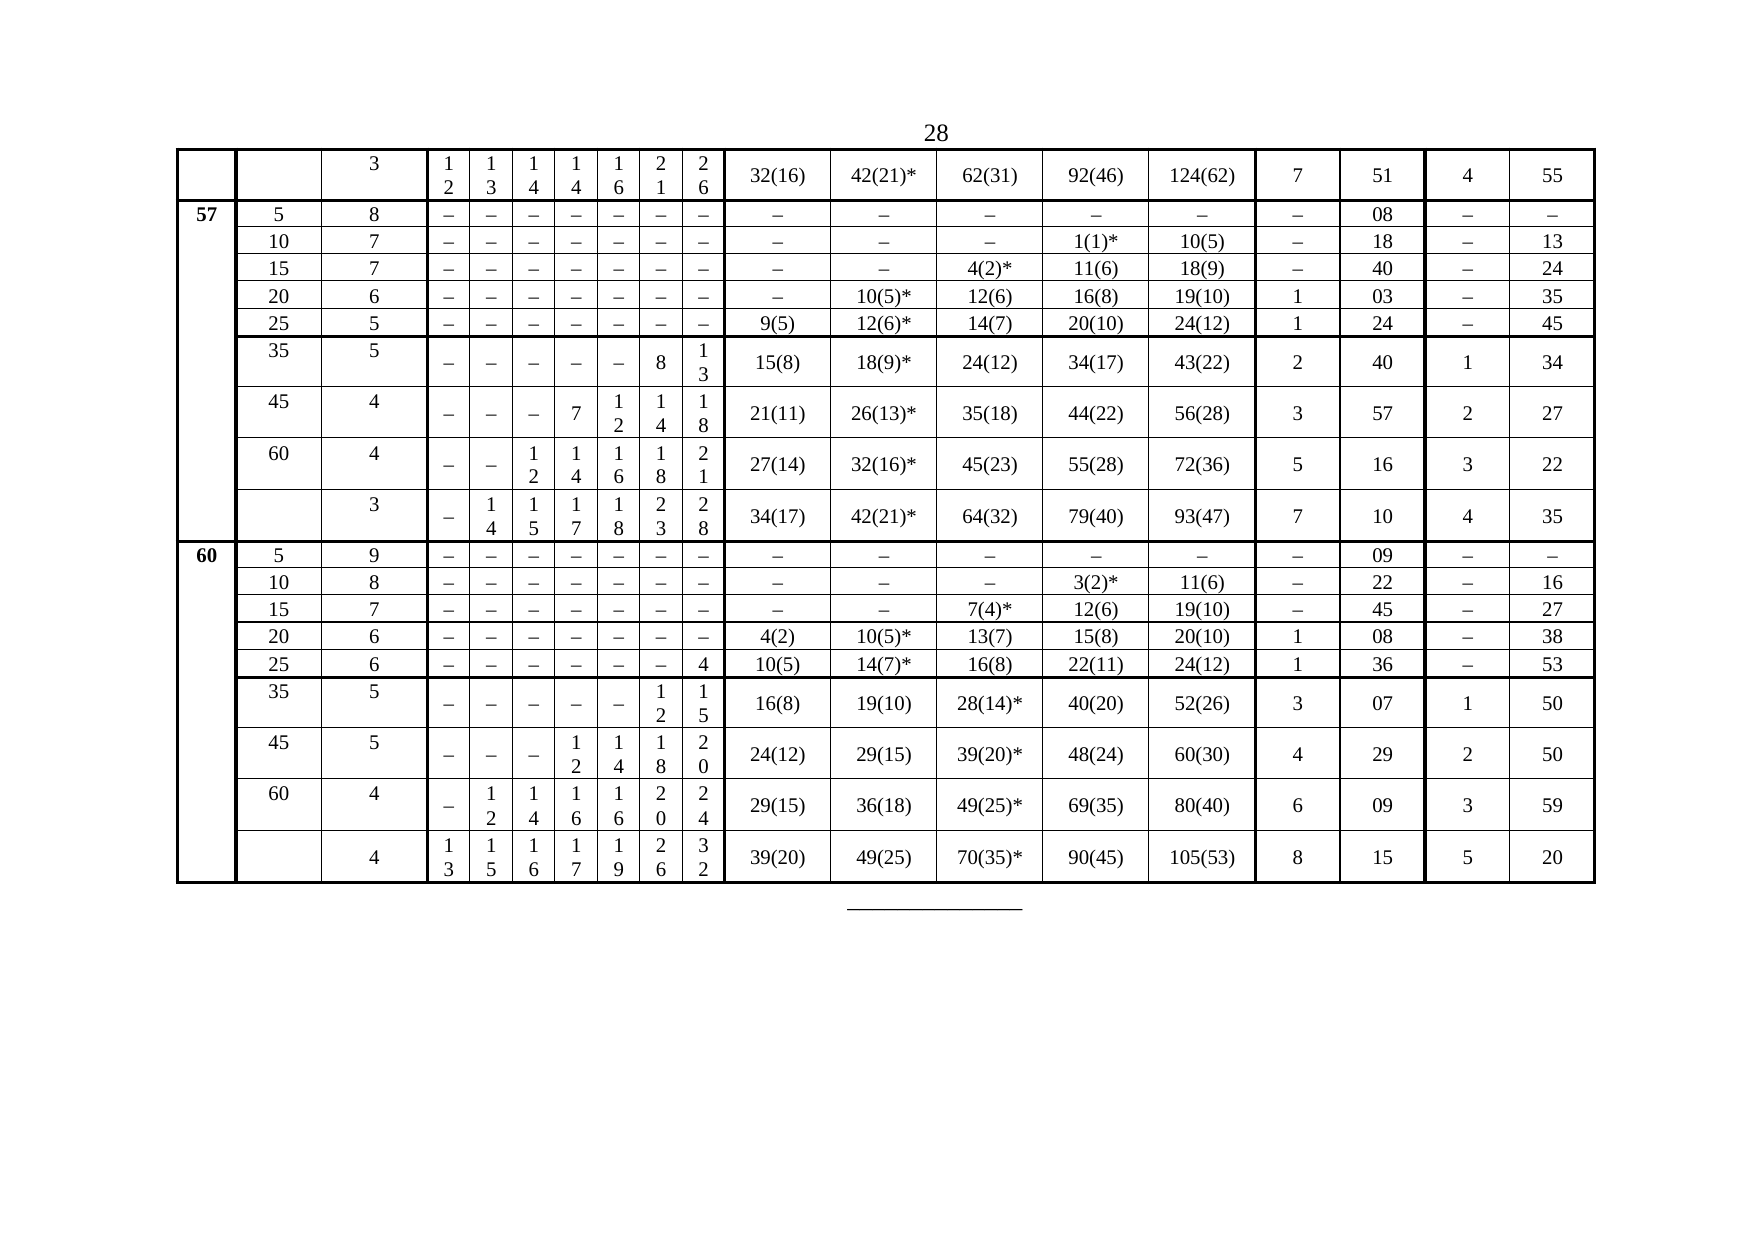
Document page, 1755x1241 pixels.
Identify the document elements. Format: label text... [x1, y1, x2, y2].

table_cell 29(15) [726, 779, 830, 829]
table_cell 14(7) [937, 309, 1042, 335]
table_cell 10(5)* [831, 281, 936, 308]
table_cell 3 [322, 490, 426, 540]
table_cell – [831, 595, 936, 621]
table_cell – [1427, 309, 1509, 335]
table_cell 13 [470, 151, 512, 199]
table_cell 92(46) [1043, 151, 1148, 199]
table_cell – [1427, 254, 1509, 280]
table_cell 16 [555, 779, 597, 829]
table_cell 12(6) [937, 281, 1042, 308]
table_cell 7 [555, 387, 597, 437]
table_cell 26 [683, 151, 723, 199]
table_cell 03 [1341, 281, 1423, 308]
table_cell 70(35)* [937, 831, 1042, 881]
table_cell 15(8) [726, 338, 830, 386]
table_cell – [1427, 202, 1509, 226]
table_cell – [470, 227, 512, 253]
table_cell – [470, 728, 512, 778]
table_cell – [470, 338, 512, 386]
table_cell 16(8) [726, 679, 830, 727]
table_cell 50 [1510, 679, 1593, 727]
table_cell 21 [640, 151, 682, 199]
table_cell – [1427, 281, 1509, 308]
table_cell 52(26) [1149, 679, 1254, 727]
table_cell 2 [1427, 387, 1509, 437]
table_cell 42(21)* [831, 151, 936, 199]
table_cell – [470, 387, 512, 437]
table_cell 1 [1257, 650, 1339, 676]
table_cell – [429, 728, 469, 778]
table_cell 09 [1341, 543, 1423, 567]
table_cell 34(17) [726, 490, 830, 540]
table_cell 8 [322, 568, 426, 594]
table_cell – [429, 568, 469, 594]
table_cell 45 [1510, 309, 1593, 335]
table_cell – [1427, 623, 1509, 648]
table_cell – [470, 568, 512, 594]
table_cell 18 [640, 438, 682, 488]
table_cell 48(24) [1043, 728, 1148, 778]
table_cell 35 [1510, 490, 1593, 540]
table_cell 7 [322, 227, 426, 253]
table_cell 1 [1257, 623, 1339, 648]
table_cell – [683, 595, 723, 621]
table_cell 4 [1427, 151, 1509, 199]
table_cell 45(23) [937, 438, 1042, 488]
table_cell 20(10) [1149, 623, 1254, 648]
table_cell 6 [322, 623, 426, 648]
table_cell – [513, 202, 554, 226]
table_cell – [598, 202, 639, 226]
table_cell 12 [555, 728, 597, 778]
table_cell – [513, 309, 554, 335]
table_cell – [598, 227, 639, 253]
table_cell 16 [1510, 568, 1593, 594]
table_cell – [598, 543, 639, 567]
table_cell 124(62) [1149, 151, 1254, 199]
table_cell – [1257, 568, 1339, 594]
table_cell 19(10) [831, 679, 936, 727]
table_cell 18 [683, 387, 723, 437]
table_cell 28(14)* [937, 679, 1042, 727]
table_cell 5 [322, 728, 426, 778]
table_cell 4 [322, 438, 426, 488]
table_cell 16 [598, 779, 639, 829]
table_cell 3 [322, 151, 426, 199]
table_cell – [598, 595, 639, 621]
table_cell 5 [322, 309, 426, 335]
table_cell 34(17) [1043, 338, 1148, 386]
table_cell 16 [598, 438, 639, 488]
table_cell – [1427, 595, 1509, 621]
table_cell – [513, 650, 554, 676]
table_cell – [555, 543, 597, 567]
table_cell 12(6) [1043, 595, 1148, 621]
table_cell 15(8) [1043, 623, 1148, 648]
table_cell – [1510, 202, 1593, 226]
table_cell 60 [238, 438, 321, 488]
table_cell – [429, 202, 469, 226]
table_cell [238, 490, 321, 540]
table_cell – [513, 387, 554, 437]
table_cell 4 [322, 779, 426, 829]
table_cell – [470, 679, 512, 727]
table_cell 9 [322, 543, 426, 567]
table_cell 90(45) [1043, 831, 1148, 881]
table_cell 49(25)* [937, 779, 1042, 829]
table_cell – [429, 543, 469, 567]
table_cell 4(2)* [937, 254, 1042, 280]
table_cell – [429, 309, 469, 335]
table_cell 57 [179, 202, 234, 540]
table_cell 5 [238, 543, 321, 567]
table_cell – [555, 309, 597, 335]
table_cell 21(11) [726, 387, 830, 437]
table_cell 3(2)* [1043, 568, 1148, 594]
table_cell 12 [429, 151, 469, 199]
table_cell – [683, 309, 723, 335]
table_cell 27 [1510, 387, 1593, 437]
table_cell 4 [322, 387, 426, 437]
table_cell – [470, 309, 512, 335]
table_cell 50 [1510, 728, 1593, 778]
table_cell – [1427, 650, 1509, 676]
table_cell 40(20) [1043, 679, 1148, 727]
table_cell 12(6)* [831, 309, 936, 335]
table_cell – [683, 623, 723, 648]
table_cell – [937, 543, 1042, 567]
table_cell – [1427, 543, 1509, 567]
table_cell 20 [238, 623, 321, 648]
table_cell – [429, 281, 469, 308]
table_cell – [640, 227, 682, 253]
table_cell 59 [1510, 779, 1593, 829]
table_cell 9(5) [726, 309, 830, 335]
table_cell 12 [470, 779, 512, 829]
table_cell 7 [1257, 490, 1339, 540]
table_cell 57 [1341, 387, 1423, 437]
table_cell 10 [238, 227, 321, 253]
table_cell 36 [1341, 650, 1423, 676]
table_cell 15 [470, 831, 512, 881]
table_cell 24(12) [1149, 650, 1254, 676]
table_cell 12 [640, 679, 682, 727]
table_cell – [513, 338, 554, 386]
table_cell 60(30) [1149, 728, 1254, 778]
table_cell 23 [640, 490, 682, 540]
table_cell – [470, 254, 512, 280]
table_cell – [726, 543, 830, 567]
table_cell 62(31) [937, 151, 1042, 199]
table_cell 51 [1341, 151, 1423, 199]
table_cell – [555, 568, 597, 594]
table_cell 13 [683, 338, 723, 386]
table_cell 22(11) [1043, 650, 1148, 676]
table_cell 1(1)* [1043, 227, 1148, 253]
table_cell – [598, 338, 639, 386]
table_cell 13 [1510, 227, 1593, 253]
table_cell – [726, 568, 830, 594]
table_cell 8 [640, 338, 682, 386]
table_cell 25 [238, 309, 321, 335]
table_cell – [683, 254, 723, 280]
table_cell 7 [1257, 151, 1339, 199]
table_cell 79(40) [1043, 490, 1148, 540]
table_cell – [513, 568, 554, 594]
table_cell 4 [322, 831, 426, 881]
table_cell 39(20) [726, 831, 830, 881]
table_cell 32(16) [726, 151, 830, 199]
table_cell 20 [238, 281, 321, 308]
table_cell – [683, 568, 723, 594]
table_cell – [555, 281, 597, 308]
table_cell 24(12) [1149, 309, 1254, 335]
table_cell 53 [1510, 650, 1593, 676]
table_cell – [429, 490, 469, 540]
table_cell 3 [1257, 679, 1339, 727]
table_cell 4 [1427, 490, 1509, 540]
table_cell 6 [322, 650, 426, 676]
table_cell – [1257, 543, 1339, 567]
table_cell 1 [1427, 338, 1509, 386]
table_cell – [726, 595, 830, 621]
table_cell 5 [238, 202, 321, 226]
table_cell 22 [1341, 568, 1423, 594]
table_cell 5 [322, 679, 426, 727]
table_cell 14 [555, 151, 597, 199]
table_cell – [513, 623, 554, 648]
table_cell – [598, 679, 639, 727]
table_cell 16(8) [1043, 281, 1148, 308]
table_cell – [555, 338, 597, 386]
table_cell – [831, 254, 936, 280]
table_cell 44(22) [1043, 387, 1148, 437]
table_cell 3 [1257, 387, 1339, 437]
table_cell – [429, 650, 469, 676]
table_cell – [429, 387, 469, 437]
table_cell 15 [1341, 831, 1423, 881]
table_cell 17 [555, 490, 597, 540]
table_cell 25 [238, 650, 321, 676]
table_cell 6 [1257, 779, 1339, 829]
table_cell 4 [683, 650, 723, 676]
table_cell – [726, 254, 830, 280]
table_cell 16(8) [937, 650, 1042, 676]
table_cell – [831, 543, 936, 567]
table_cell 3 [1427, 438, 1509, 488]
table_cell [238, 831, 321, 881]
table_cell 20 [1510, 831, 1593, 881]
table_cell 14 [513, 779, 554, 829]
table_cell – [598, 568, 639, 594]
table_cell – [1043, 543, 1148, 567]
table_cell 35 [1510, 281, 1593, 308]
table_cell 2 [1427, 728, 1509, 778]
table_cell – [683, 202, 723, 226]
table_cell 21 [683, 438, 723, 488]
table_cell – [513, 281, 554, 308]
table_cell 12 [513, 438, 554, 488]
table_cell 26(13)* [831, 387, 936, 437]
table_cell 80(40) [1149, 779, 1254, 829]
table_cell 13(7) [937, 623, 1042, 648]
table_cell 45 [1341, 595, 1423, 621]
table_cell – [1257, 595, 1339, 621]
table_cell – [598, 623, 639, 648]
table_cell – [470, 595, 512, 621]
table_cell – [1510, 543, 1593, 567]
table_cell 49(25) [831, 831, 936, 881]
table_cell 93(47) [1149, 490, 1254, 540]
table_cell – [1257, 227, 1339, 253]
text ______________ [177, 884, 1695, 921]
table_cell – [429, 227, 469, 253]
table_cell – [470, 650, 512, 676]
table_cell – [640, 254, 682, 280]
table_cell 15 [683, 679, 723, 727]
table_cell – [1427, 568, 1509, 594]
table_cell 15 [513, 490, 554, 540]
table_cell – [513, 543, 554, 567]
table_cell – [1043, 202, 1148, 226]
table_cell 27 [1510, 595, 1593, 621]
table_cell – [513, 679, 554, 727]
table_cell – [513, 728, 554, 778]
table_cell 16 [598, 151, 639, 199]
table_cell 10 [1341, 490, 1423, 540]
table_cell 24 [1341, 309, 1423, 335]
table_cell – [683, 227, 723, 253]
table_cell 18 [598, 490, 639, 540]
table_cell – [470, 438, 512, 488]
table_cell 5 [322, 338, 426, 386]
table_cell – [640, 623, 682, 648]
table_cell – [555, 227, 597, 253]
table_cell 72(36) [1149, 438, 1254, 488]
table_cell 10(5) [726, 650, 830, 676]
table_cell – [555, 623, 597, 648]
table_cell 20 [683, 728, 723, 778]
table_cell 14 [513, 151, 554, 199]
table_cell – [470, 623, 512, 648]
table_cell – [640, 202, 682, 226]
table_cell – [555, 254, 597, 280]
table_cell 19(10) [1149, 595, 1254, 621]
table_cell 09 [1341, 779, 1423, 829]
table_cell 16 [513, 831, 554, 881]
table_cell – [726, 202, 830, 226]
table_cell – [555, 650, 597, 676]
table_cell 35 [238, 679, 321, 727]
table_cell 2 [1257, 338, 1339, 386]
table_cell 1 [1257, 281, 1339, 308]
table_cell 22 [1510, 438, 1593, 488]
table_cell 29(15) [831, 728, 936, 778]
table_cell 8 [1257, 831, 1339, 881]
table_cell – [640, 281, 682, 308]
table_cell 1 [1427, 679, 1509, 727]
table_cell 28 [683, 490, 723, 540]
table_cell – [831, 227, 936, 253]
table_cell 18 [640, 728, 682, 778]
table_cell – [1257, 254, 1339, 280]
table_cell 7 [322, 595, 426, 621]
table_cell 18(9)* [831, 338, 936, 386]
table_cell – [470, 281, 512, 308]
table_cell 38 [1510, 623, 1593, 648]
table_cell – [470, 543, 512, 567]
table_cell 11(6) [1043, 254, 1148, 280]
table_cell 19(10) [1149, 281, 1254, 308]
table_cell 14(7)* [831, 650, 936, 676]
table_cell 5 [1257, 438, 1339, 488]
table_cell 43(22) [1149, 338, 1254, 386]
table_cell 24 [683, 779, 723, 829]
table_cell 42(21)* [831, 490, 936, 540]
table_cell 40 [1341, 254, 1423, 280]
table_cell – [513, 227, 554, 253]
table_cell 08 [1341, 202, 1423, 226]
table_cell – [429, 679, 469, 727]
table_cell 27(14) [726, 438, 830, 488]
table_cell 40 [1341, 338, 1423, 386]
table_cell – [513, 254, 554, 280]
table_cell – [429, 254, 469, 280]
table_cell 26 [640, 831, 682, 881]
table_cell – [1149, 202, 1254, 226]
table_cell – [555, 202, 597, 226]
table_cell – [598, 281, 639, 308]
table_cell – [598, 309, 639, 335]
table_cell – [726, 227, 830, 253]
table_cell – [937, 227, 1042, 253]
table_cell 105(53) [1149, 831, 1254, 881]
table_cell 5 [1427, 831, 1509, 881]
table_cell 15 [238, 595, 321, 621]
table_cell 69(35) [1043, 779, 1148, 829]
table_cell 07 [1341, 679, 1423, 727]
table_cell 10(5)* [831, 623, 936, 648]
table_cell 18 [1341, 227, 1423, 253]
table_cell 35(18) [937, 387, 1042, 437]
table_cell – [640, 568, 682, 594]
table_cell 14 [640, 387, 682, 437]
table_cell 39(20)* [937, 728, 1042, 778]
table_cell 08 [1341, 623, 1423, 648]
table_cell [179, 151, 234, 199]
table_cell 20 [640, 779, 682, 829]
table_cell 32 [683, 831, 723, 881]
table_cell 10 [238, 568, 321, 594]
table_cell 45 [238, 387, 321, 437]
table_cell – [513, 595, 554, 621]
table_cell 36(18) [831, 779, 936, 829]
table_cell 20(10) [1043, 309, 1148, 335]
table_cell – [640, 650, 682, 676]
table_cell – [831, 202, 936, 226]
table_cell 34 [1510, 338, 1593, 386]
table_cell 8 [322, 202, 426, 226]
table_cell – [429, 595, 469, 621]
table_cell – [640, 309, 682, 335]
table_cell – [429, 338, 469, 386]
table_cell 6 [322, 281, 426, 308]
table_cell – [429, 623, 469, 648]
table_cell 35 [238, 338, 321, 386]
table_cell 60 [179, 543, 234, 881]
table_cell 32(16)* [831, 438, 936, 488]
table_cell – [1427, 227, 1509, 253]
table_cell 14 [598, 728, 639, 778]
table_cell – [429, 779, 469, 829]
table_cell 24 [1510, 254, 1593, 280]
table_cell 14 [555, 438, 597, 488]
table_cell 19 [598, 831, 639, 881]
table_cell 64(32) [937, 490, 1042, 540]
table_cell 3 [1427, 779, 1509, 829]
table_cell 60 [238, 779, 321, 829]
table_cell 7 [322, 254, 426, 280]
table_cell 55 [1510, 151, 1593, 199]
table_cell 45 [238, 728, 321, 778]
table_cell – [640, 543, 682, 567]
table_cell 15 [238, 254, 321, 280]
table_cell 56(28) [1149, 387, 1254, 437]
table_cell – [683, 543, 723, 567]
table_cell – [1257, 202, 1339, 226]
table_cell [238, 151, 321, 199]
table_cell 12 [598, 387, 639, 437]
table_cell 4 [1257, 728, 1339, 778]
table_cell 14 [470, 490, 512, 540]
table_cell 7(4)* [937, 595, 1042, 621]
table_cell – [555, 595, 597, 621]
table_cell – [1149, 543, 1254, 567]
table_cell 16 [1341, 438, 1423, 488]
table_cell – [429, 438, 469, 488]
table_cell 13 [429, 831, 469, 881]
table_cell – [470, 202, 512, 226]
table_cell 29 [1341, 728, 1423, 778]
table_cell 18(9) [1149, 254, 1254, 280]
table_cell – [598, 254, 639, 280]
table_cell 55(28) [1043, 438, 1148, 488]
table_cell – [683, 281, 723, 308]
table_cell – [937, 568, 1042, 594]
table_cell 17 [555, 831, 597, 881]
table_cell – [640, 595, 682, 621]
table_cell – [937, 202, 1042, 226]
table_cell 1 [1257, 309, 1339, 335]
table_cell – [598, 650, 639, 676]
table_cell 4(2) [726, 623, 830, 648]
table_cell 10(5) [1149, 227, 1254, 253]
table_cell 24(12) [726, 728, 830, 778]
table_cell – [726, 281, 830, 308]
table_cell 24(12) [937, 338, 1042, 386]
table_cell 11(6) [1149, 568, 1254, 594]
table_cell – [831, 568, 936, 594]
table_cell – [555, 679, 597, 727]
